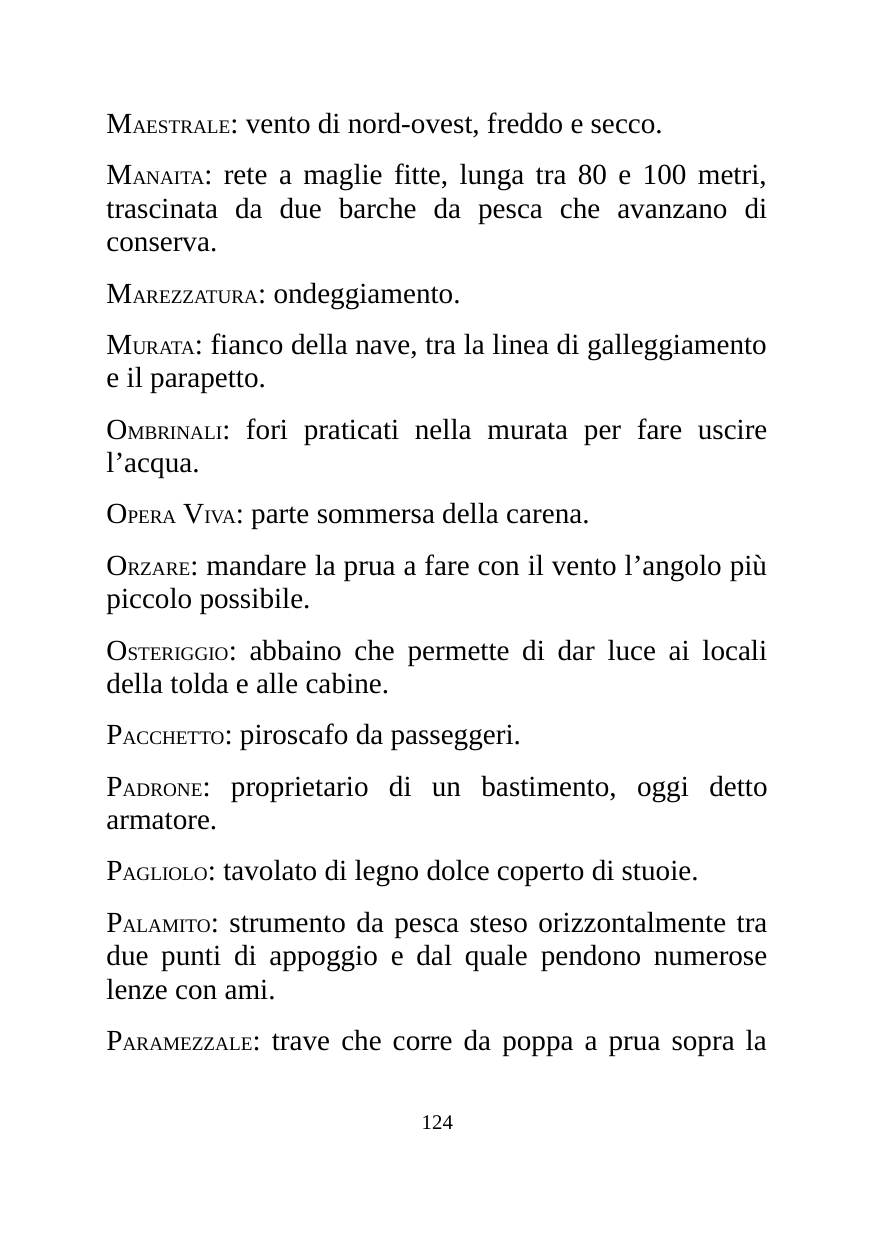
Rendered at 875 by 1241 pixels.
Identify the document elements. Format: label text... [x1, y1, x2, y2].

text Ombrinali: fori praticati nella murata per fare uscire l’acqua. [106, 412, 768, 479]
text Osteriggio: abbaino che permette di dar luce ai locali della tolda e alle cabine. [106, 633, 768, 700]
text Opera Viva: parte sommersa della carena. [106, 497, 768, 530]
text Manaita: rete a maglie fitte, lunga tra 80 e 100 metri, trascinata da due barche da pesca che avanzano di conserva. [106, 157, 768, 258]
text Palamito: strumento da pesca steso orizzontalmente tra due punti di appoggio e dal quale pendono numerose lenze con ami. [106, 905, 768, 1005]
text Pagliolo: tavolato di legno dolce coperto di stuoie. [106, 853, 768, 887]
text Orzare: mandare la prua a fare con il vento l’angolo più piccolo possibile. [106, 548, 768, 615]
text Maestrale: vento di nord-ovest, freddo e secco. [106, 106, 768, 140]
text Murata: fianco della nave, tra la linea di galleggiamento e il parapetto. [106, 327, 768, 394]
text Pacchetto: piroscafo da passeggeri. [106, 717, 768, 751]
text Marezzatura: ondeggiamento. [106, 276, 768, 309]
text Padrone: proprietario di un bastimento, oggi detto armatore. [106, 769, 768, 836]
text Paramezzale: trave che corre da poppa a prua sopra la [106, 1023, 768, 1057]
